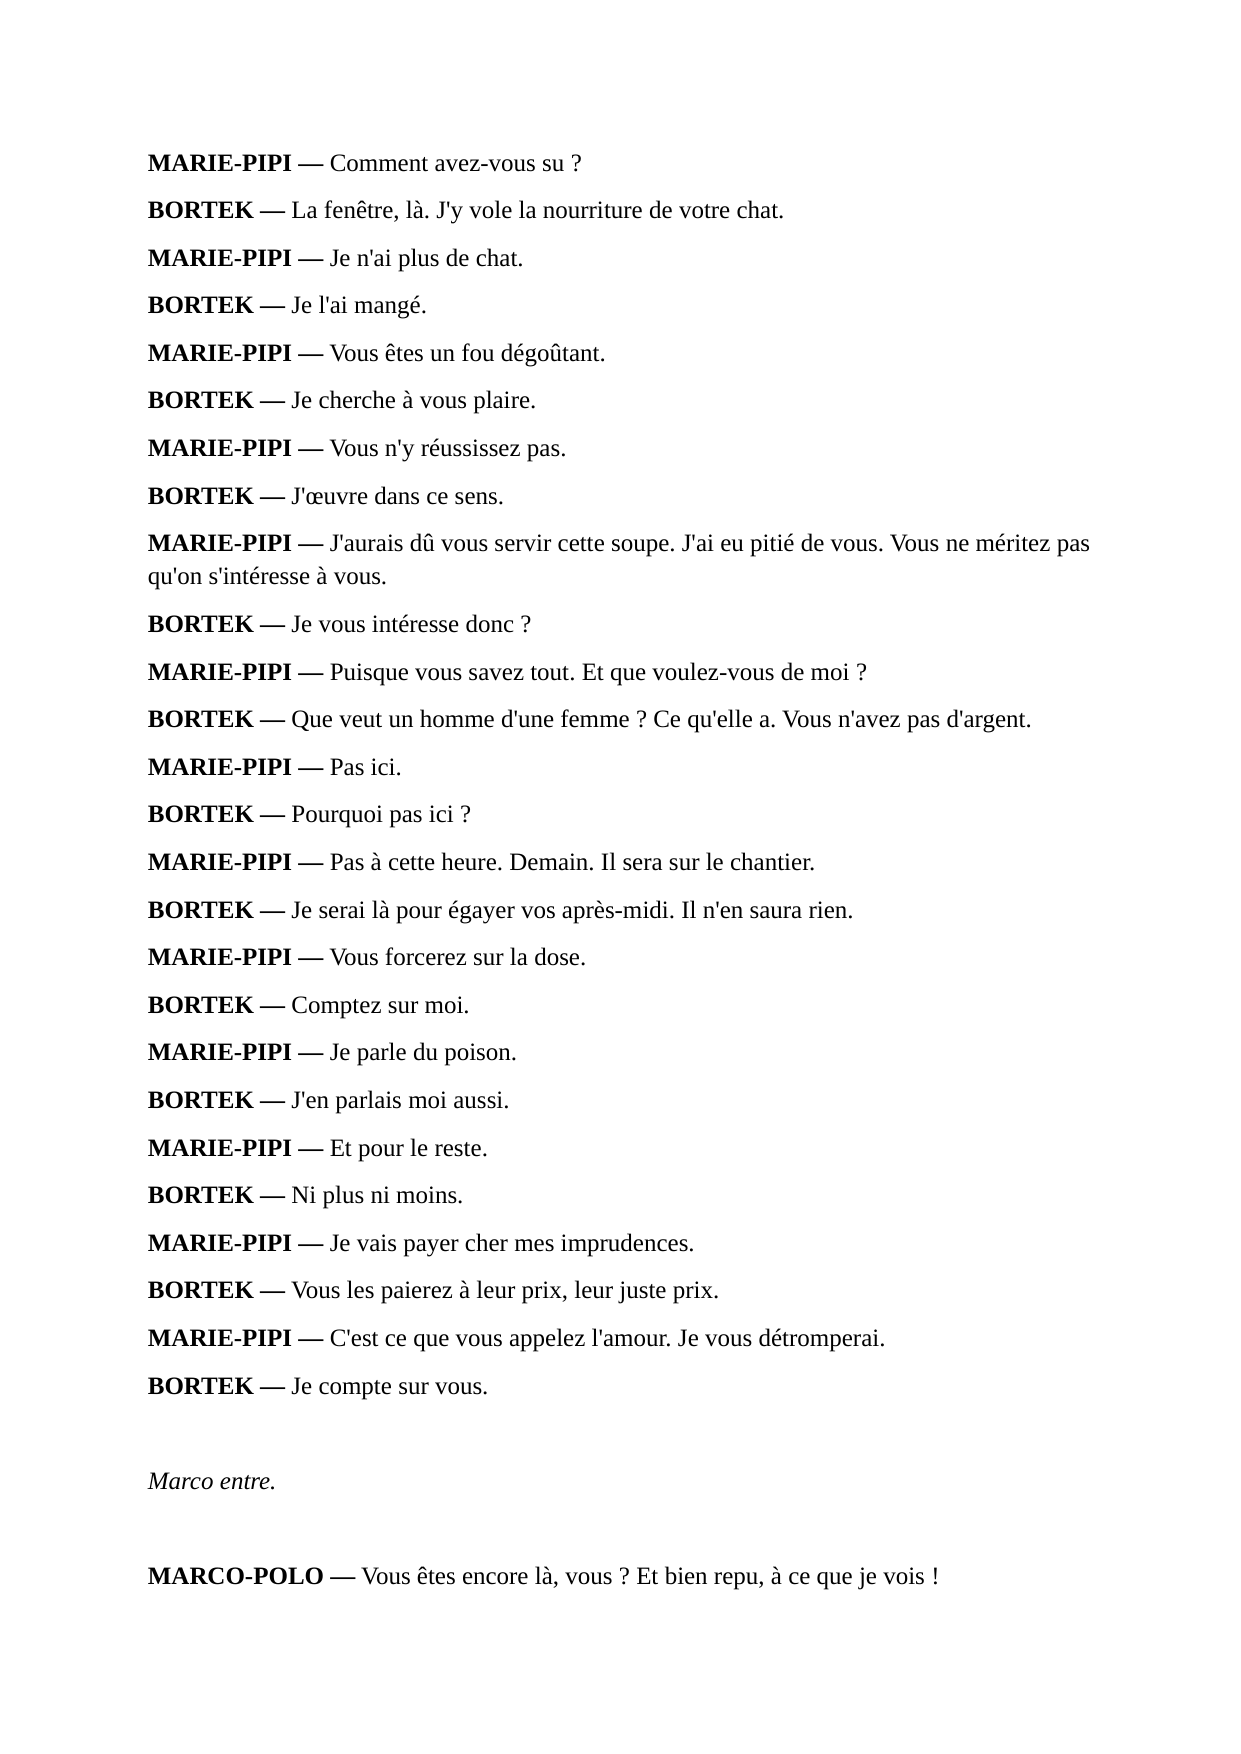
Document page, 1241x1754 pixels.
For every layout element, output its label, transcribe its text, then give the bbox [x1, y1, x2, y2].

text MARIE-PIPI — Vous êtes un fou dégoûtant. [148, 338, 1093, 367]
text MARIE-PIPI — J'aurais dû vous servir cette soupe. J'ai eu pitié de vous. Vous ne méritez pas qu'on s'intéresse à vous. [148, 528, 1093, 590]
text BORTEK — Pourquoi pas ici ? [148, 799, 1093, 828]
text MARIE-PIPI — Pas à cette heure. Demain. Il sera sur le chantier. [148, 847, 1093, 876]
text MARIE-PIPI — Je vais payer cher mes imprudences. [148, 1228, 1093, 1257]
text MARIE-PIPI — Comment avez-vous su ? [148, 148, 1093, 176]
text BORTEK — La fenêtre, là. J'y vole la nourriture de votre chat. [148, 195, 1093, 224]
text BORTEK — Je serai là pour égayer vos après-midi. Il n'en saura rien. [148, 895, 1093, 923]
text MARIE-PIPI — Je parle du poison. [148, 1037, 1093, 1066]
text BORTEK — Comptez sur moi. [148, 990, 1093, 1019]
text BORTEK — Vous les paierez à leur prix, leur juste prix. [148, 1276, 1093, 1304]
text MARIE-PIPI — Je n'ai plus de chat. [148, 243, 1093, 272]
text BORTEK — Je l'ai mangé. [148, 290, 1093, 319]
text MARIE-PIPI — Pas ici. [148, 752, 1093, 781]
text MARIE-PIPI — C'est ce que vous appelez l'amour. Je vous détromperai. [148, 1323, 1093, 1352]
text MARIE-PIPI — Vous n'y réussissez pas. [148, 433, 1093, 462]
text BORTEK — Je compte sur vous. [148, 1371, 1093, 1399]
text MARIE-PIPI — Puisque vous savez tout. Et que voulez-vous de moi ? [148, 657, 1093, 685]
text BORTEK — J'en parlais moi aussi. [148, 1085, 1093, 1114]
text BORTEK — Ni plus ni moins. [148, 1180, 1093, 1209]
text MARCO-POLO — Vous êtes encore là, vous ? Et bien repu, à ce que je vois ! [148, 1561, 1093, 1590]
text MARIE-PIPI — Et pour le reste. [148, 1133, 1093, 1161]
text BORTEK — J'œuvre dans ce sens. [148, 481, 1093, 509]
text BORTEK — Je vous intéresse donc ? [148, 609, 1093, 638]
text BORTEK — Que veut un homme d'une femme ? Ce qu'elle a. Vous n'avez pas d'argent. [148, 704, 1093, 733]
text BORTEK — Je cherche à vous plaire. [148, 386, 1093, 414]
text MARIE-PIPI — Vous forcerez sur la dose. [148, 942, 1093, 971]
text Marco entre. [148, 1466, 1093, 1495]
